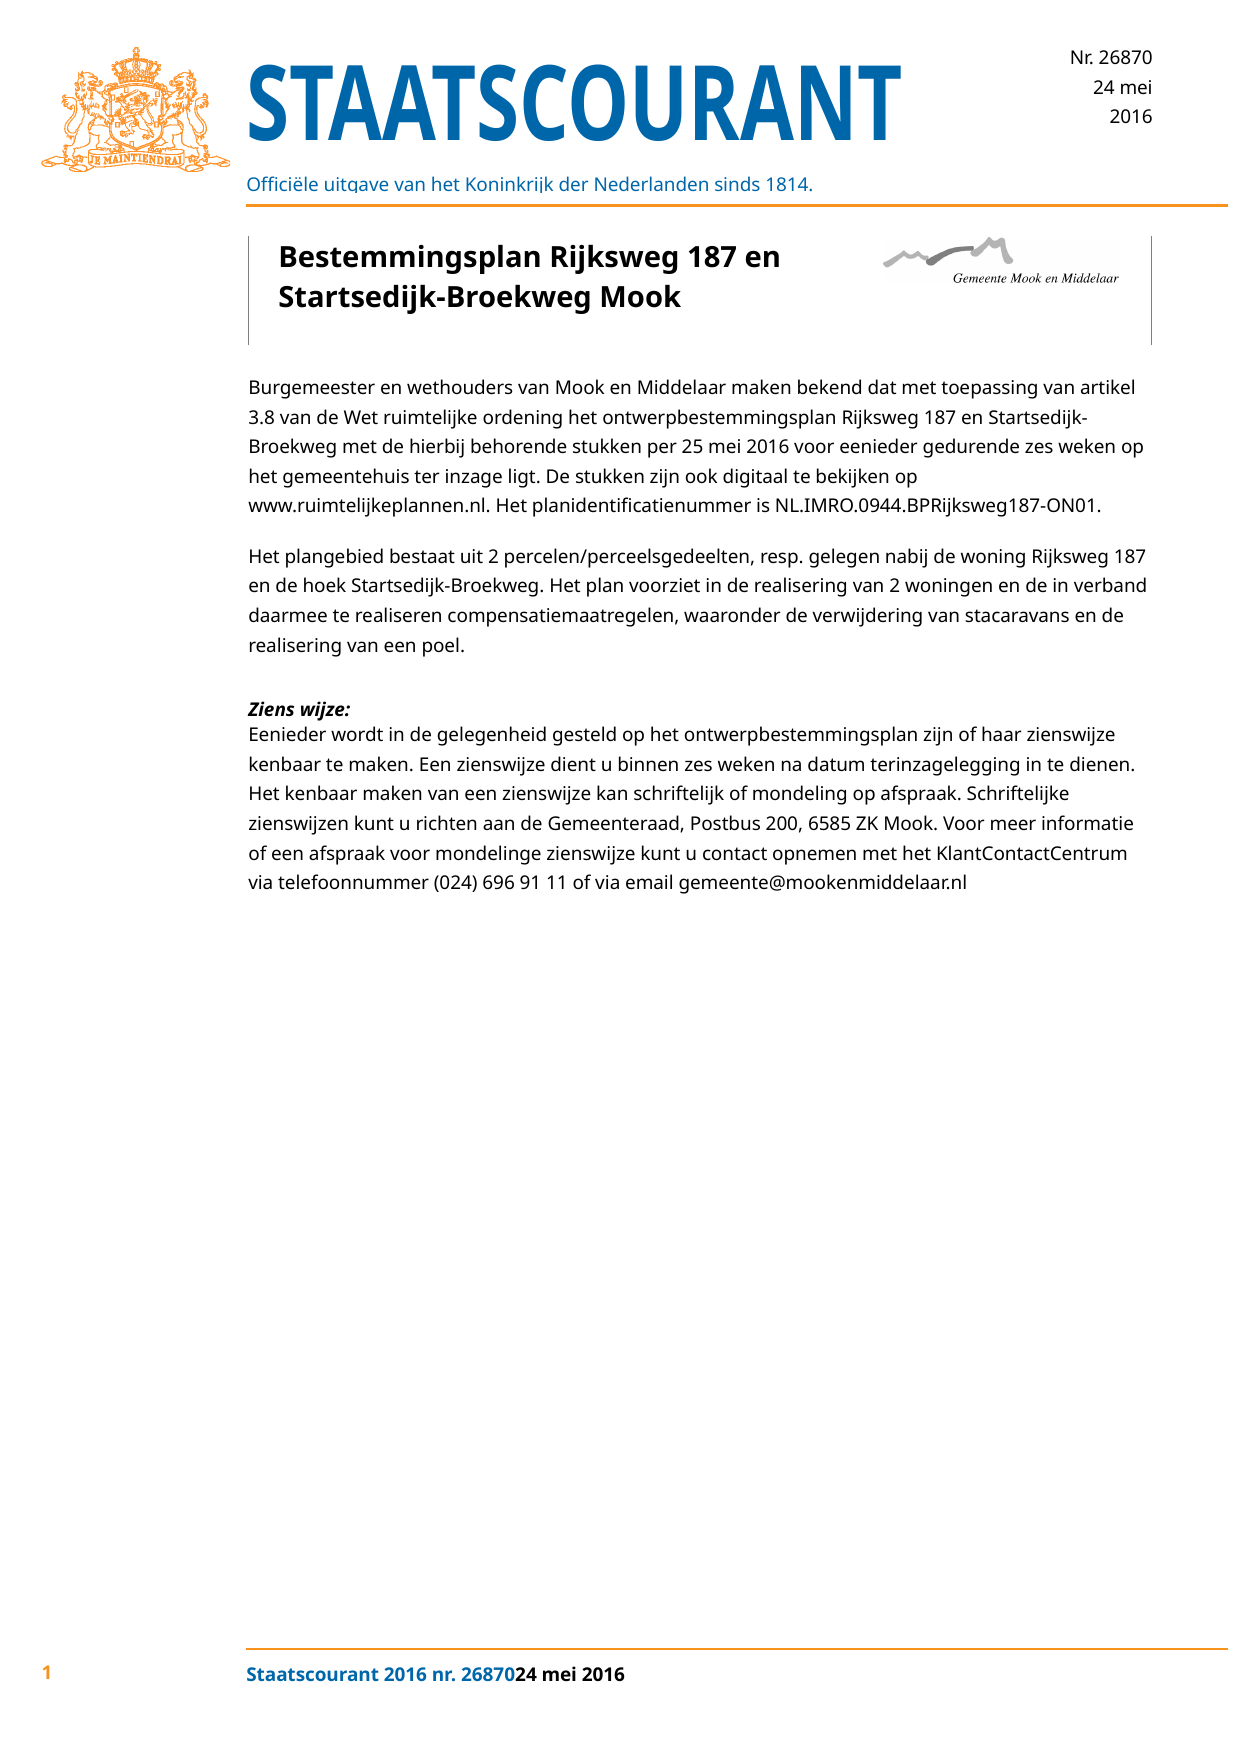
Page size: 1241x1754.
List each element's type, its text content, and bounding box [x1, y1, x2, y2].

picture [41, 47, 231, 172]
picture [882, 236, 1119, 284]
table_header [850, 236, 1151, 345]
table_header Bestemmingsplan Rijksweg 187 en Startsedijk-Broekweg Mook [249, 236, 850, 345]
text Eenieder wordt in de gelegenheid gesteld op het ontwerpbestemmingsplan zijn of haar zienswijze kenbaar te maken. Een zienswijze dient u binnen zes weken na datum terinzagelegging in te dienen. Het kenbaar maken van een zienswijze kan schriftelijk of mondeling op afspraak. Schriftelijke zienswijzen kunt u richten aan de Gemeenteraad, Postbus 200, 6585 ZK Mook. Voor meer informatie of een afspraak voor mondelinge zienswijze kunt u contact opnemen met het KlantContactCentrum via telefoonnummer (024) 696 91 11 of via email gemeente@mookenmiddelaar.nl [248, 721, 1152, 895]
text Het plangebied bestaat uit 2 percelen/perceelsgedeelten, resp. gelegen nabij de woning Rijksweg 187 en de hoek Startsedijk-Broekweg. Het plan voorziet in de realisering van 2 woningen en de in verband daarmee te realiseren compensatiemaatregelen, waaronder de verwijdering van stacaravans en de realisering van een poel. [248, 543, 1152, 657]
text Ziens wijze: [248, 696, 1152, 721]
text Burgemeester en wethouders van Mook en Middelaar maken bekend dat met toepassing van artikel 3.8 van de Wet ruimtelijke ordening het ontwerpbestemmingsplan Rijksweg 187 en Startsedijk-Broekweg met de hierbij behorende stukken per 25 mei 2016 voor eenieder gedurende zes weken op het gemeentehuis ter inzage ligt. De stukken zijn ook digitaal te bekijken op www.ruimtelijkeplannen.nl. Het planidentificatienummer is NL.IMRO.0944.BPRijksweg187-ON01. [248, 374, 1152, 518]
